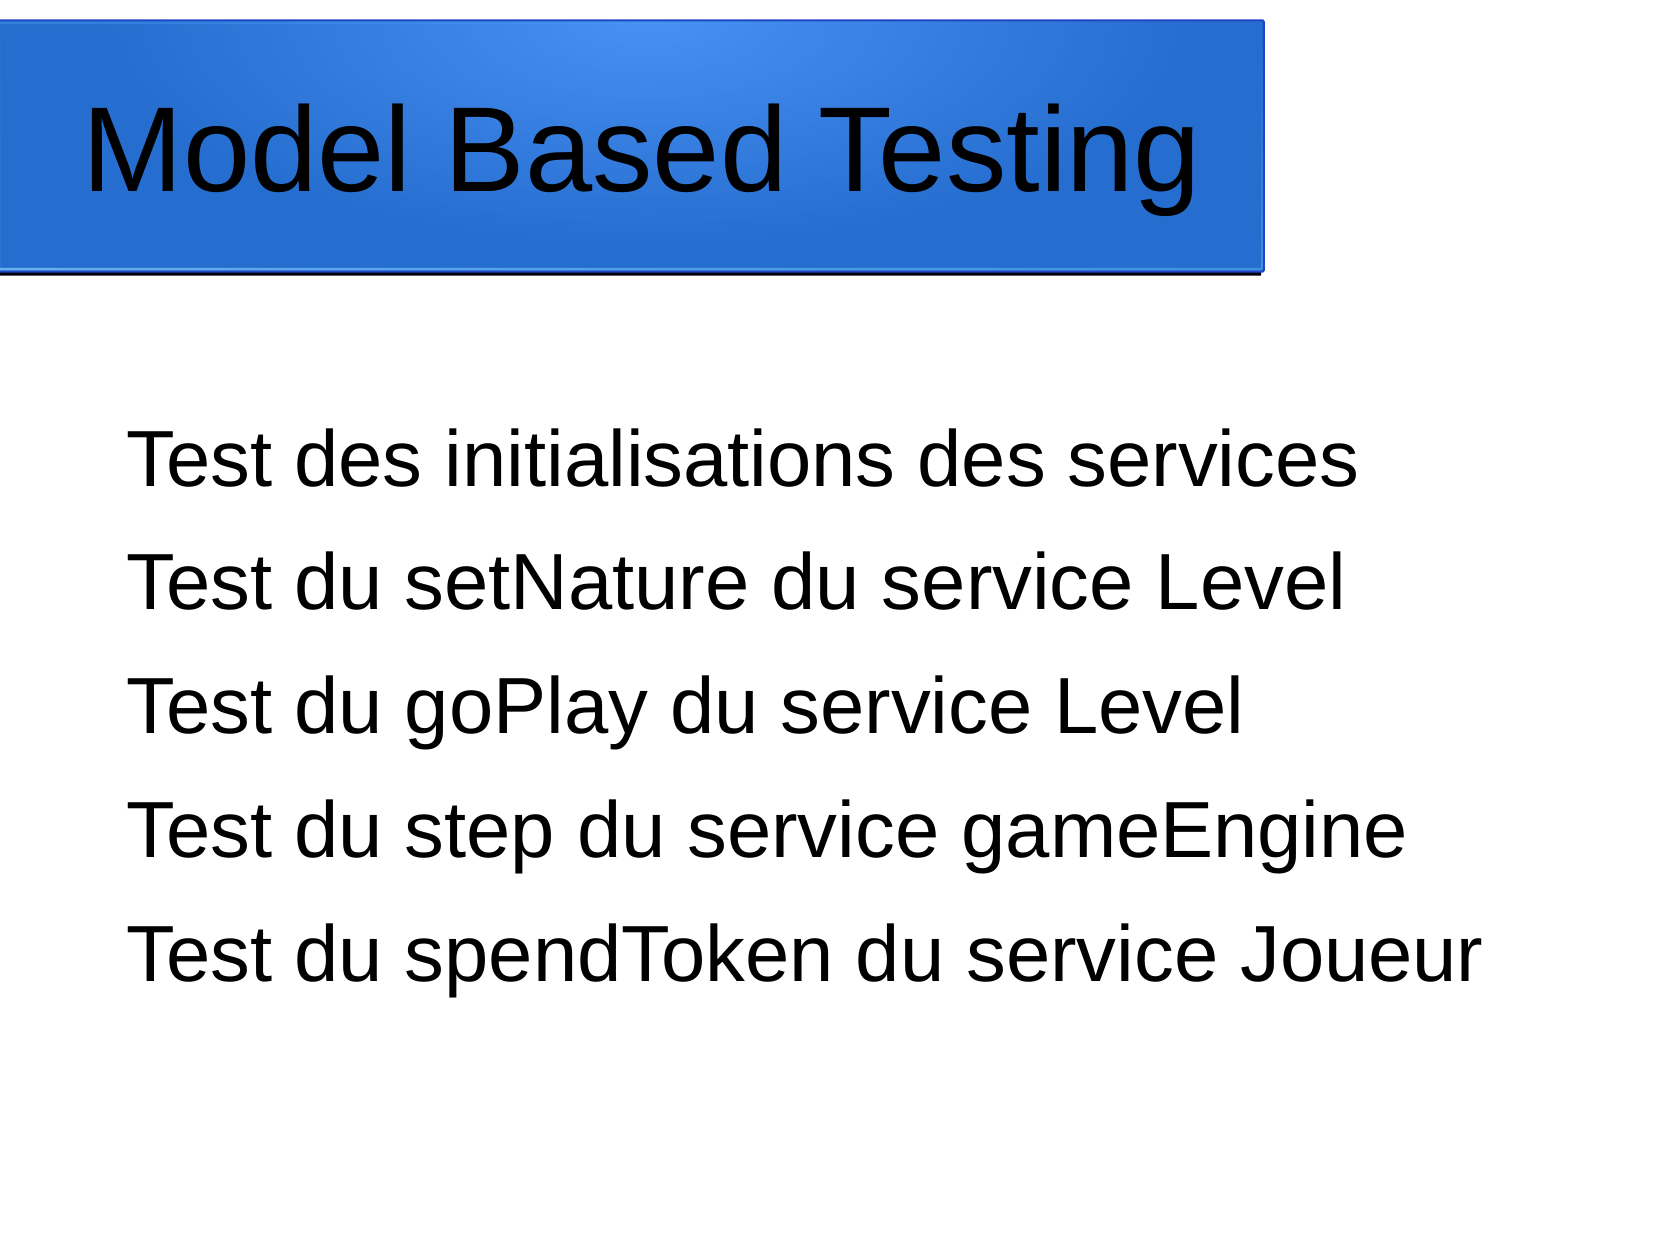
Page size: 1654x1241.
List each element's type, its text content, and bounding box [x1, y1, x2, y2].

title Model Based Testing [82, 47, 1235, 252]
list Test des initialisations des services Test du setNature du service Level Test du goPlay du service Level Test du step du service gameEngine Test du spendToken du service Joueur [82, 290, 1571, 1010]
